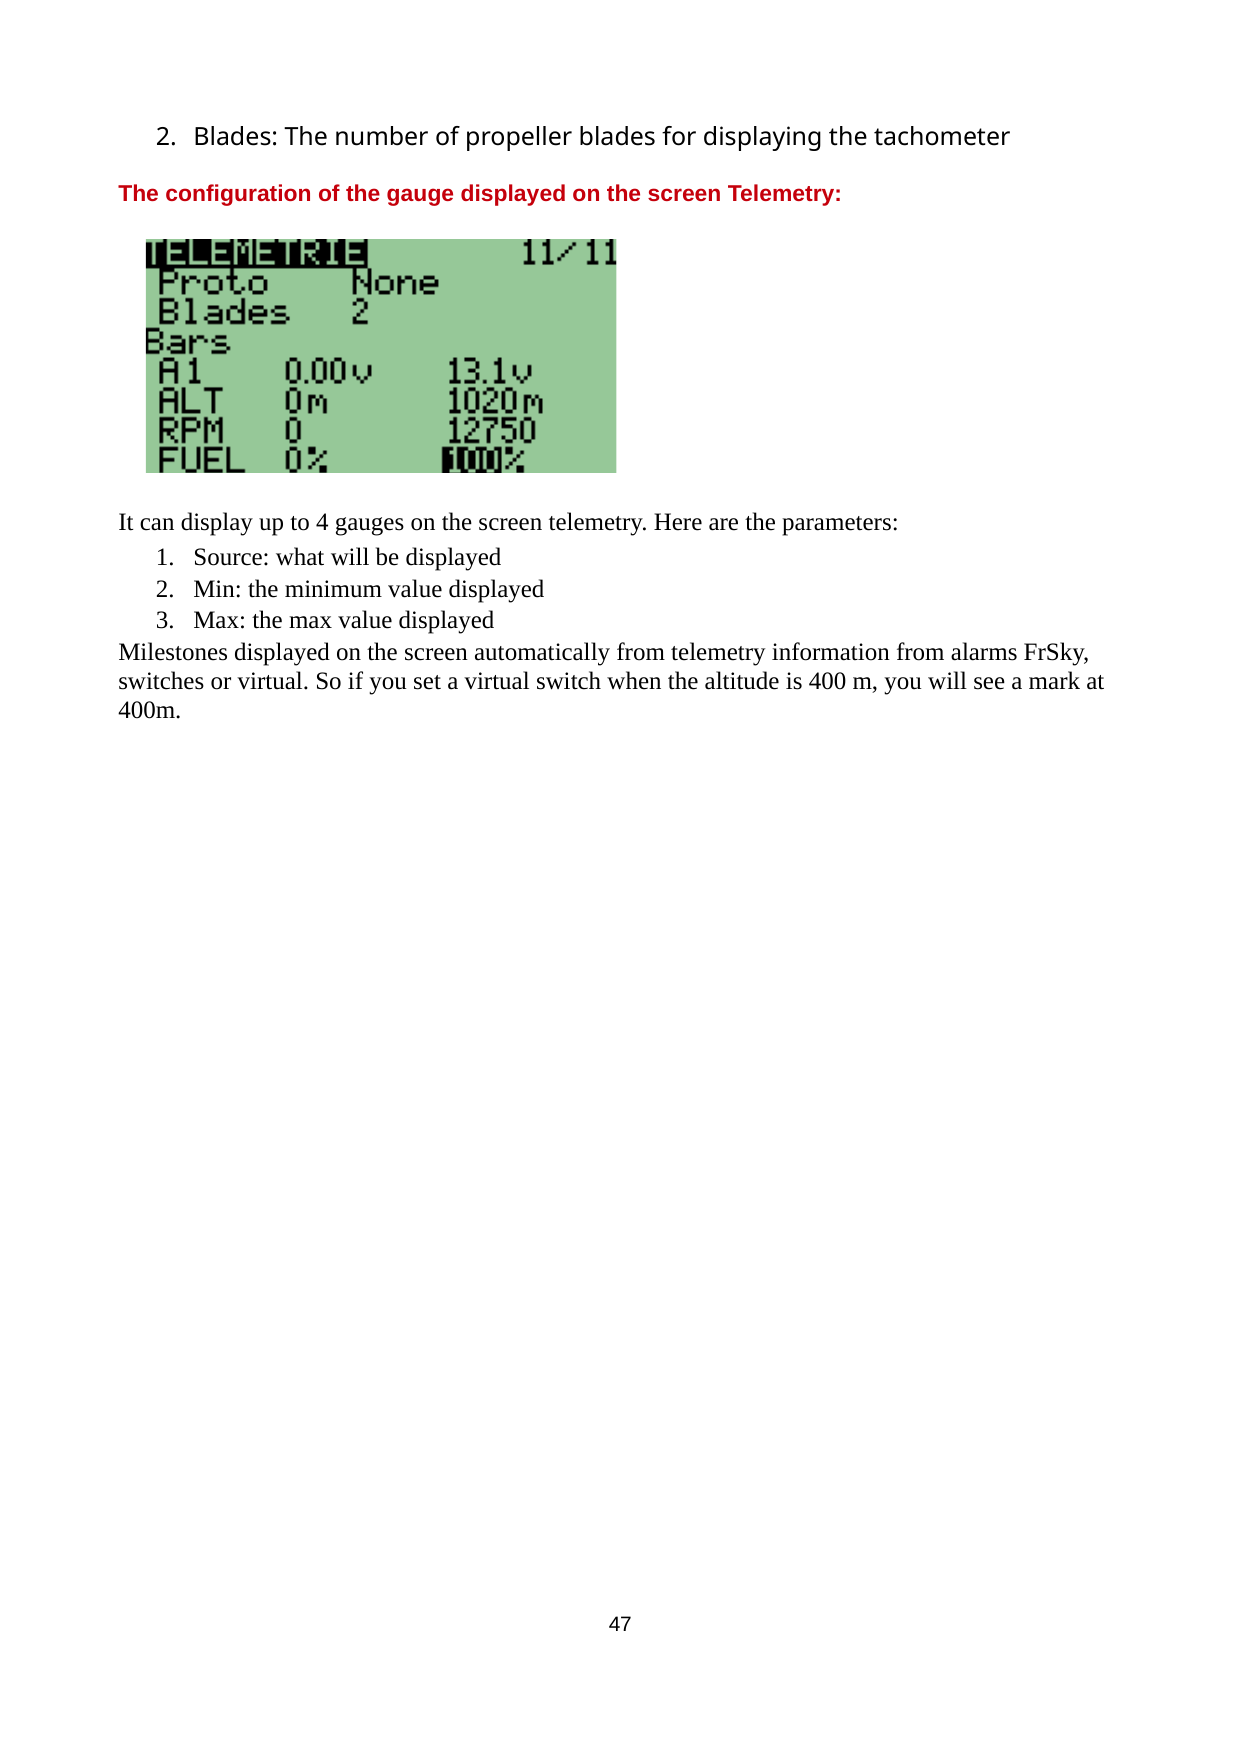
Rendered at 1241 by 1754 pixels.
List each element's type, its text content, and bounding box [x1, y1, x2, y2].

list Max: the max value displayed [156, 606, 1122, 634]
text Milestones displayed on the screen automatically from telemetry information from alarms FrSky, switches or virtual. So if you set a virtual switch when the altitude is 400 m, you will see a mark at 400m. [118, 637, 1122, 723]
list Blades: The number of propeller blades for displaying the tachometer [156, 118, 1122, 152]
list Source: what will be displayed [156, 542, 1122, 571]
text It can display up to 4 gauges on the screen telemetry. Here are the parameters: [118, 507, 1122, 536]
subtitle The configuration of the gauge displayed on the screen Telemetry: [118, 180, 1122, 206]
list Min: the minimum value displayed [156, 574, 1122, 603]
